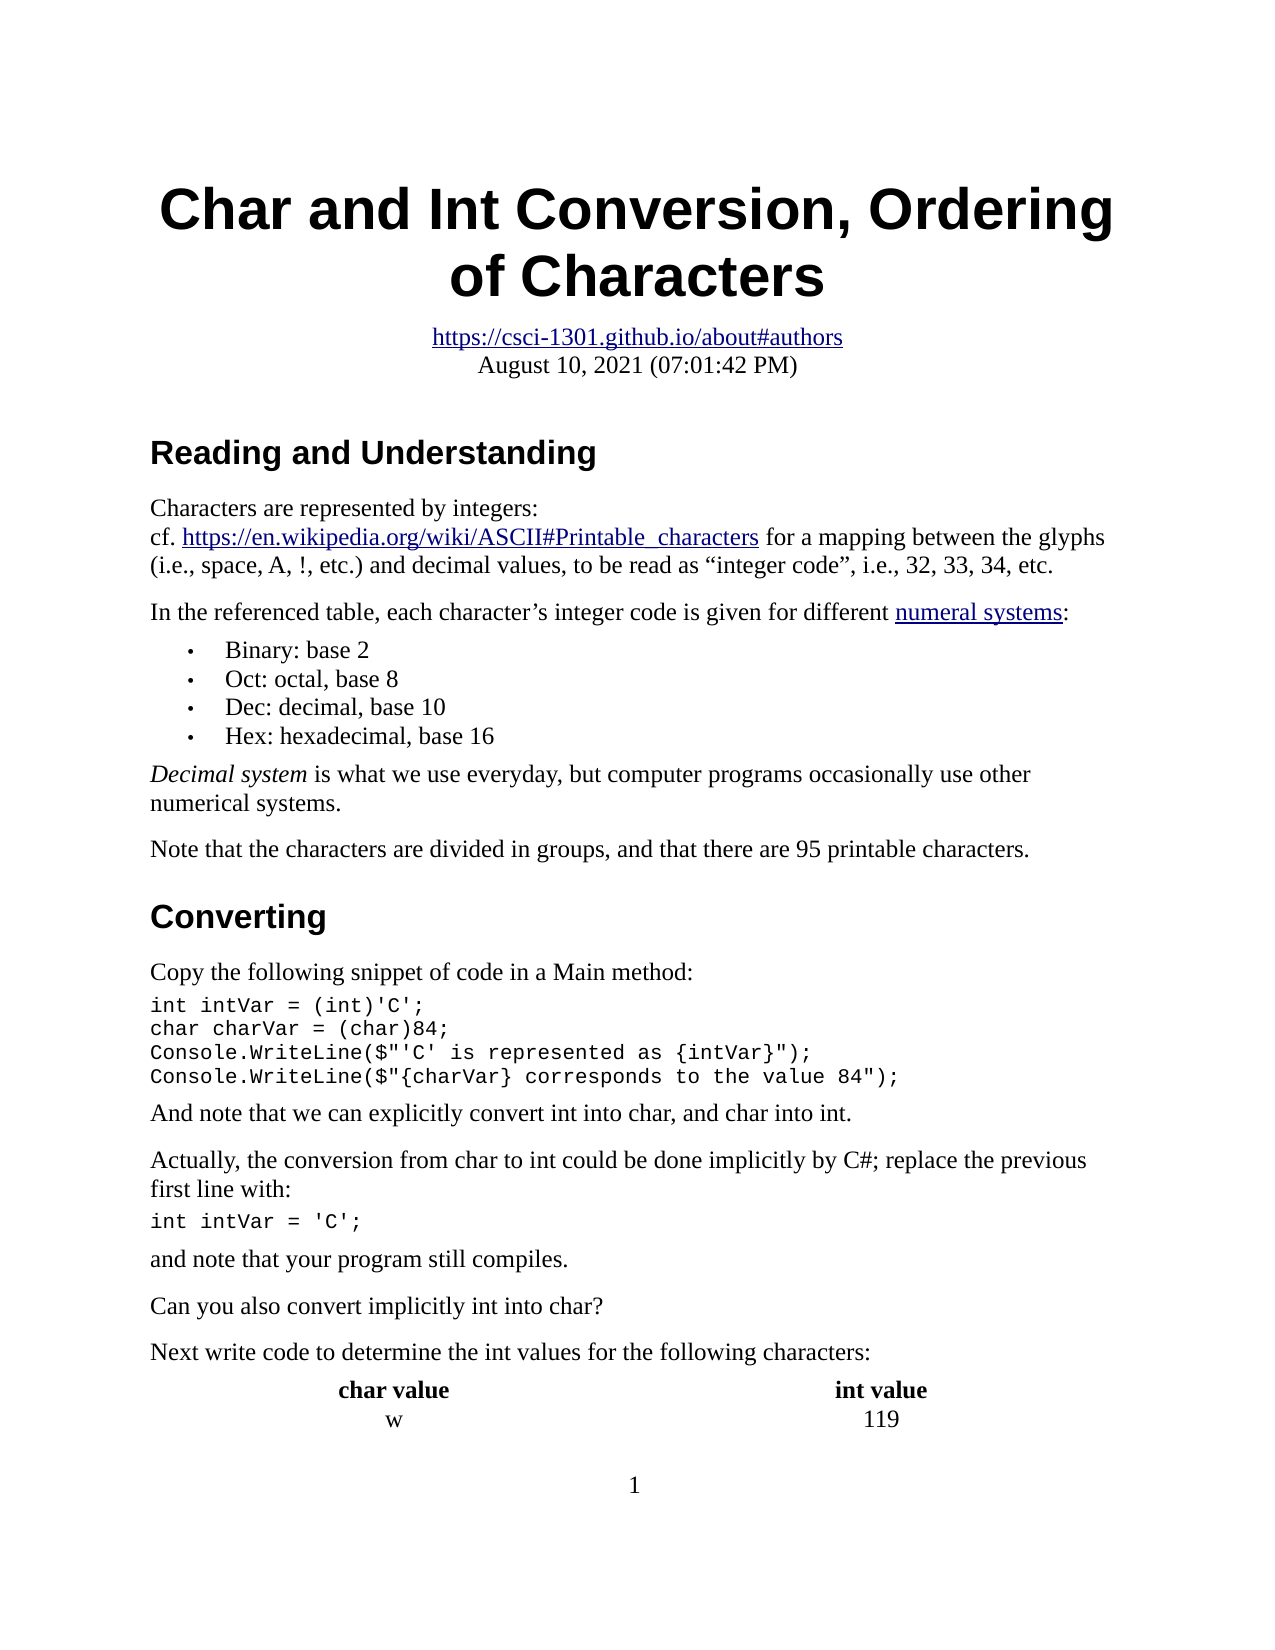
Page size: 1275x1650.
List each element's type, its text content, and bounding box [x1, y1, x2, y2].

list Oct: octal, base 8 [187, 664, 1125, 692]
text Can you also convert implicitly int into char? [150, 1291, 1125, 1319]
text Console.WriteLine($"{charVar} corresponds to the value 84"); [150, 1066, 1125, 1089]
text And note that we can explicitly convert int into char, and char into int. [150, 1098, 1125, 1127]
text August 10, 2021 (07:01:42 PM) [150, 350, 1125, 379]
table_cell 119 [638, 1404, 1125, 1433]
text In the referenced table, each character’s integer code is given for different numeral systems: [150, 597, 1125, 626]
text Decimal system is what we use everyday, but computer programs occasionally use other numerical systems. [150, 759, 1125, 816]
list Dec: decimal, base 10 [187, 692, 1125, 721]
table_header int value [638, 1375, 1125, 1404]
text Console.WriteLine($"'C' is represented as {intVar}"); [150, 1042, 1125, 1066]
subtitle Reading and Understanding [150, 433, 1125, 472]
list Binary: base 2 [187, 635, 1125, 664]
table_cell w [150, 1404, 637, 1433]
text and note that your program still compiles. [150, 1244, 1125, 1273]
subtitle Converting [150, 897, 1125, 936]
text char charVar = (char)84; [150, 1018, 1125, 1042]
text Copy the following snippet of code in a Main method: [150, 957, 1125, 986]
text Actually, the conversion from char to int could be done implicitly by C#; replace the previous first line with: [150, 1145, 1125, 1202]
text Characters are represented by integers: cf. https://en.wikipedia.org/wiki/ASCII#Printable_characters for a mapping between the glyphs (i.e., space, A, !, etc.) and decimal values, to be read as “integer code”, i.e., 32, 33, 34, etc. [150, 493, 1125, 579]
text Next write code to determine the int values for the following characters: [150, 1337, 1125, 1366]
table_header char value [150, 1375, 637, 1404]
text Note that the characters are divided in groups, and that there are 95 printable characters. [150, 834, 1125, 863]
text int intVar = (int)'C'; [150, 995, 1125, 1018]
text https://csci-1301.github.io/about#authors [150, 322, 1125, 350]
list Hex: hexadecimal, base 16 [187, 721, 1125, 750]
title Char and Int Conversion, Ordering of Characters [150, 175, 1125, 309]
text int intVar = 'C'; [150, 1211, 1125, 1235]
